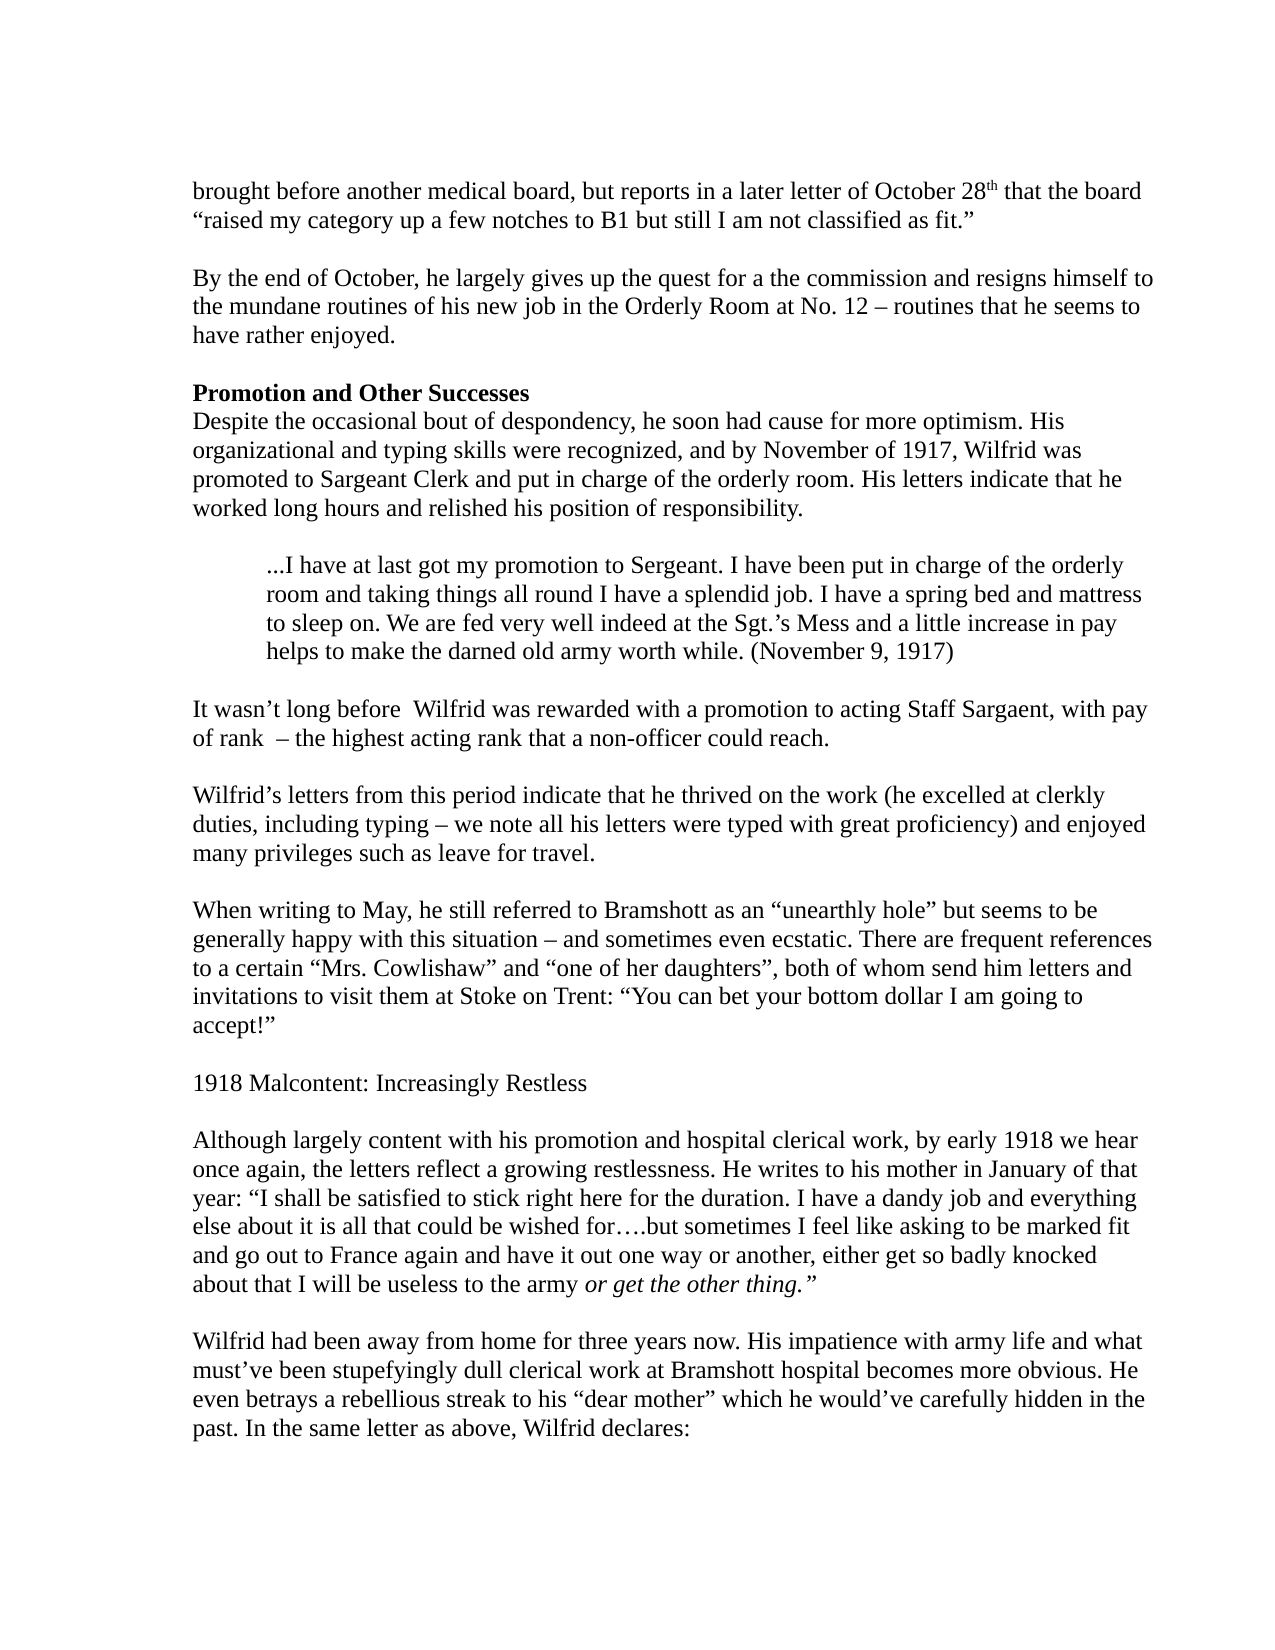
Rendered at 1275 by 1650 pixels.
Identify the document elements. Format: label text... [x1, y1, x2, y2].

text When writing to May, he still referred to Bramshott as an “unearthly hole” but seems to be generally happy with this situation – and sometimes even ecstatic. There are frequent references to a certain “Mrs. Cowlishaw” and “one of her daughters”, both of whom send him letters and invitations to visit them at Stoke on Trent: “You can bet your bottom dollar I am going to accept!” [192, 895, 1158, 1039]
text Wilfrid’s letters from this period indicate that he thrived on the work (he excelled at clerkly duties, including typing – we note all his letters were typed with great proficiency) and enjoyed many privileges such as leave for travel. [192, 780, 1158, 866]
text By the end of October, he largely gives up the quest for a the commission and resigns himself to the mundane routines of his new job in the Orderly Room at No. 12 – routines that he seems to have rather enjoyed. [192, 263, 1158, 349]
text Despite the occasional bout of despondency, he soon had cause for more optimism. His organizational and typing skills were recognized, and by November of 1917, Wilfrid was promoted to Sargeant Clerk and put in charge of the orderly room. His letters indicate that he worked long hours and relished his position of responsibility. [192, 406, 1158, 521]
text Promotion and Other Successes [192, 378, 1158, 406]
text It wasn’t long before Wilfrid was rewarded with a promotion to acting Staff Sargaent, with pay of rank – the highest acting rank that a non-officer could reach. [192, 694, 1158, 751]
text brought before another medical board, but reports in a later letter of October 28th that the board “raised my category up a few notches to B1 but still I am not classified as fit.” [192, 176, 1158, 234]
text 1918 Malcontent: Increasingly Restless [192, 1068, 1158, 1096]
text Wilfrid had been away from home for three years now. His impatience with army life and what must’ve been stupefyingly dull clerical work at Bramshott hospital becomes more obvious. He even betrays a rebellious streak to his “dear mother” which he would’ve carefully hidden in the past. In the same letter as above, Wilfrid declares: [192, 1326, 1158, 1441]
text Although largely content with his promotion and hospital clerical work, by early 1918 we hear once again, the letters reflect a growing restlessness. He writes to his mother in January of that year: “I shall be satisfied to stick right here for the duration. I have a dandy job and everything else about it is all that could be wished for….but sometimes I feel like asking to be marked fit and go out to France again and have it out one way or another, either get so badly knocked about that I will be useless to the army or get the other thing.” [192, 1125, 1158, 1298]
text ...I have at last got my promotion to Sergeant. I have been put in charge of the orderly room and taking things all round I have a splendid job. I have a spring bed and mattress to sleep on. We are fed very well indeed at the Sgt.’s Mess and a little increase in pay helps to make the darned old army worth while. (November 9, 1917) [192, 550, 1158, 665]
